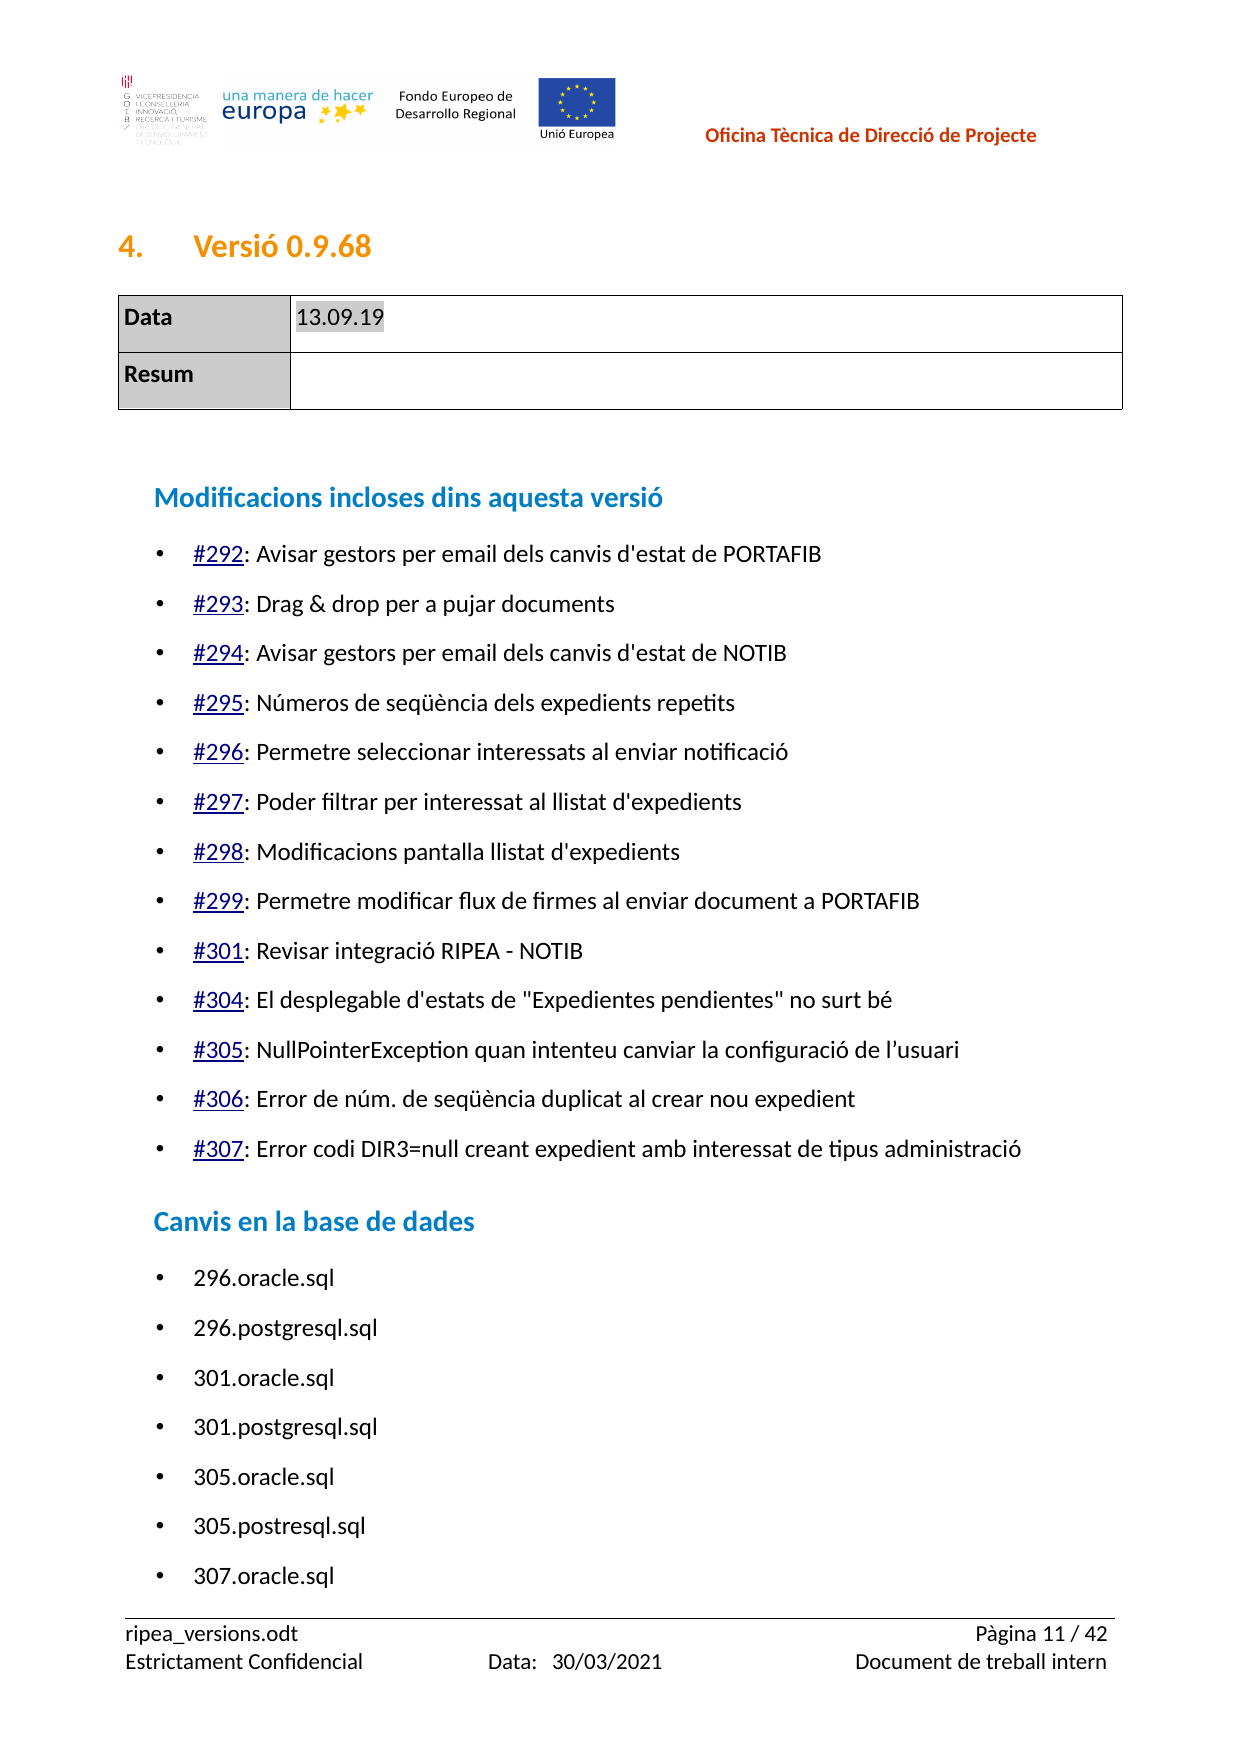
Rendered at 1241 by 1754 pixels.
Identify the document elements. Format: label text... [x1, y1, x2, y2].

table_header 13.09.19 [291, 296, 1122, 352]
list 305.postresql.sql [156, 1511, 1122, 1541]
list 301.oracle.sql [156, 1362, 1122, 1392]
list 296.oracle.sql [156, 1263, 1122, 1293]
list #296: Permetre seleccionar interessats al enviar notificació [156, 736, 1122, 767]
list #306: Error de núm. de seqüència duplicat al crear nou expedient [156, 1083, 1122, 1114]
subtitle Modificacions incloses dins aquesta versió [153, 479, 1122, 514]
list #297: Poder filtrar per interessat al llistat d'expedients [156, 786, 1122, 817]
list #304: El desplegable d'estats de "Expedientes pendientes" no surt bé [156, 984, 1122, 1015]
list #293: Drag & drop per a pujar documents [156, 588, 1122, 618]
subtitle Versió 0.9.68 [118, 225, 1122, 266]
list #307: Error codi DIR3=null creant expedient amb interessat de tipus administració [156, 1133, 1122, 1164]
list 305.oracle.sql [156, 1461, 1122, 1491]
table_header Data [119, 296, 290, 352]
picture [118, 73, 213, 147]
list #301: Revisar integració RIPEA - NOTIB [156, 935, 1122, 965]
list 301.postgresql.sql [156, 1411, 1122, 1442]
list #292: Avisar gestors per email dels canvis d'estat de PORTAFIB [156, 538, 1122, 569]
list #294: Avisar gestors per email dels canvis d'estat de NOTIB [156, 637, 1122, 668]
list #299: Permetre modificar flux de firmes al enviar document a PORTAFIB [156, 885, 1122, 916]
table_cell Resum [119, 353, 290, 408]
list #305: NullPointerException quan intenteu canviar la configuració de l’usuari [156, 1034, 1122, 1064]
picture [219, 73, 621, 147]
list #295: Números de seqüència dels expedients repetits [156, 687, 1122, 717]
list 296.postgresql.sql [156, 1312, 1122, 1343]
list #298: Modificacions pantalla llistat d'expedients [156, 836, 1122, 866]
subtitle Canvis en la base de dades [153, 1203, 1122, 1239]
list 307.oracle.sql [156, 1560, 1122, 1591]
table_cell [291, 353, 1122, 408]
